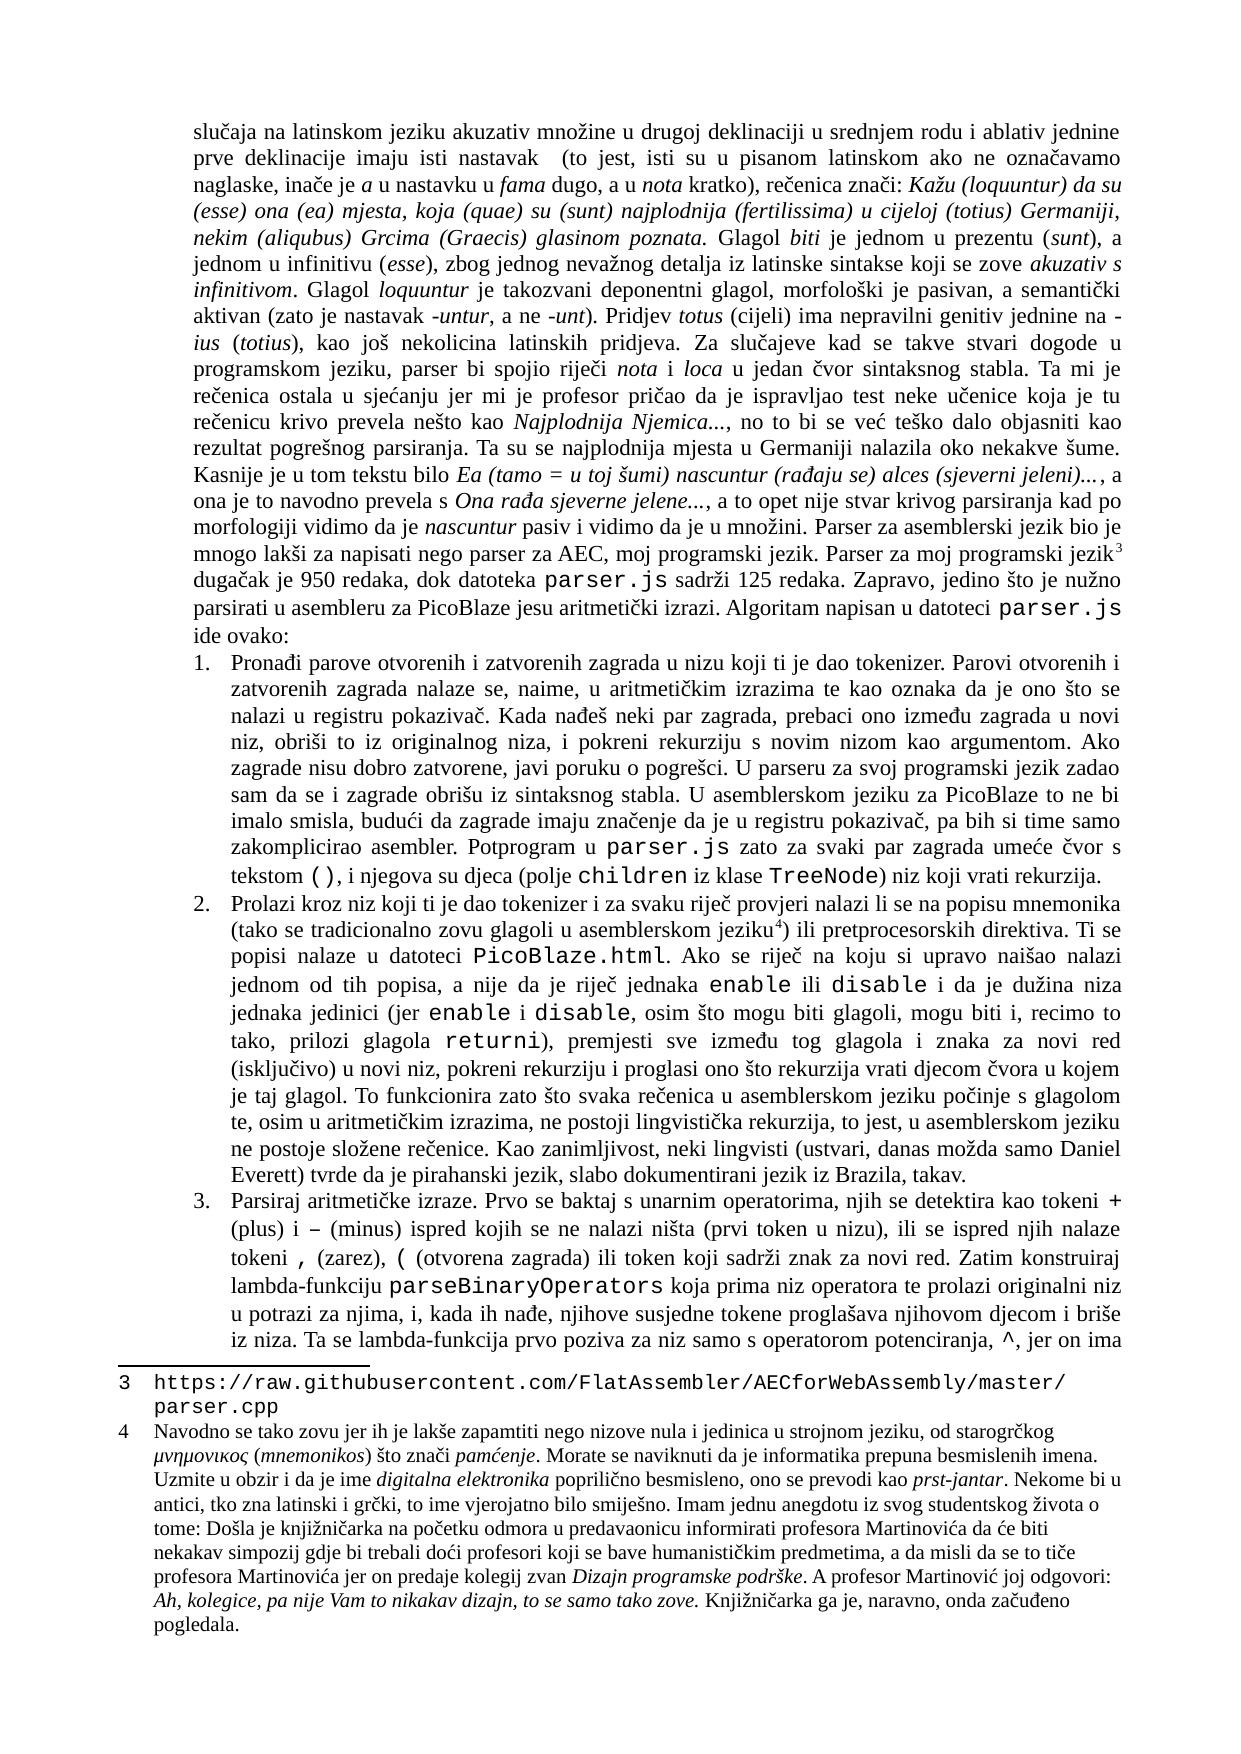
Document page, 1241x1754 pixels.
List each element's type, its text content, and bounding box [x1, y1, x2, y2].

list https://raw.githubusercontent.com/FlatAssembler/AECforWebAssembly/master/parser.cpp [118, 1372, 1122, 1419]
list Prolazi kroz niz koji ti je dao tokenizer i za svaku riječ provjeri nalazi li se na popisu mnemonika (tako se tradicionalno zovu glagoli u asemblerskom jeziku) ili pretprocesorskih direktiva. Ti se popisi nalaze u datoteci PicoBlaze.html. Ako se riječ na koju si upravo naišao nalazi jednom od tih popisa, a nije da je riječ jednaka enable ili disable i da je dužina niza jednaka jedinici (jer enable i disable, osim što mogu biti glagoli, mogu biti i, recimo to tako, prilozi glagola returni), premjesti sve između tog glagola i znaka za novi red (isključivo) u novi niz, pokreni rekurziju i proglasi ono što rekurzija vrati djecom čvora u kojem je taj glagol. To funkcionira zato što svaka rečenica u asemblerskom jeziku počinje s glagolom te, osim u aritmetičkim izrazima, ne postoji lingvistička rekurzija, to jest, u asemblerskom jeziku ne postoje složene rečenice. Kao zanimljivost, neki lingvisti (ustvari, danas možda samo Daniel Everett) tvrde da je pirahanski jezik, slabo dokumentirani jezik iz Brazila, takav. [193, 890, 1122, 1187]
list Parsiraj aritmetičke izraze. Prvo se baktaj s unarnim operatorima, njih se detektira kao tokeni + (plus) i – (minus) ispred kojih se ne nalazi ništa (prvi token u nizu), ili se ispred njih nalaze tokeni , (zarez), ( (otvorena zagrada) ili token koji sadrži znak za novi red. Zatim konstruiraj lambda-funkciju parseBinaryOperators koja prima niz operatora te prolazi originalni niz u potrazi za njima, i, kada ih nađe, njihove susjedne tokene proglašava njihovom djecom i briše iz niza. Ta se lambda-funkcija prvo poziva za niz samo s operatorom potenciranja, ^, jer on ima [193, 1187, 1122, 1355]
list slučaja na latinskom jeziku akuzativ množine u drugoj deklinaciji u srednjem rodu i ablativ jednine prve deklinacije imaju isti nastavak (to jest, isti su u pisanom latinskom ako ne označavamo naglaske, inače je a u nastavku u fama dugo, a u nota kratko), rečenica znači: Kažu (loquuntur) da su (esse) ona (ea) mjesta, koja (quae) su (sunt) najplodnija (fertilissima) u cijeloj (totius) Germaniji, nekim (aliqubus) Grcima (Graecis) glasinom poznata. Glagol biti je jednom u prezentu (sunt), a jednom u infinitivu (esse), zbog jednog nevažnog detalja iz latinske sintakse koji se zove akuzativ s infinitivom. Glagol loquuntur je takozvani deponentni glagol, morfološki je pasivan, a semantički aktivan (zato je nastavak -untur, a ne -unt). Pridjev totus (cijeli) ima nepravilni genitiv jednine na -ius (totius), kao još nekolicina latinskih pridjeva. Za slučajeve kad se takve stvari dogode u programskom jeziku, parser bi spojio riječi nota i loca u jedan čvor sintaksnog stabla. Ta mi je rečenica ostala u sjećanju jer mi je profesor pričao da je ispravljao test neke učenice koja je tu rečenicu krivo prevela nešto kao Najplodnija Njemica..., no to bi se već teško dalo objasniti kao rezultat pogrešnog parsiranja. Ta su se najplodnija mjesta u Germaniji nalazila oko nekakve šume. Kasnije je u tom tekstu bilo Ea (tamo = u toj šumi) nascuntur (rađaju se) alces (sjeverni jeleni)..., a ona je to navodno prevela s Ona rađa sjeverne jelene..., a to opet nije stvar krivog parsiranja kad po morfologiji vidimo da je nascuntur pasiv i vidimo da je u množini. Parser za asemblerski jezik bio je mnogo lakši za napisati nego parser za AEC, moj programski jezik. Parser za moj programski jezik dugačak je 950 redaka, dok datoteka parser.js sadrži 125 redaka. Zapravo, jedino što je nužno parsirati u asembleru za PicoBlaze jesu aritmetički izrazi. Algoritam napisan u datoteci parser.js ide ovako: [156, 118, 1122, 649]
list Navodno se tako zovu jer ih je lakše zapamtiti nego nizove nula i jedinica u strojnom jeziku, od starogrčkog μνημονικος (mnemonikos) što znači pamćenje. Morate se naviknuti da je informatika prepuna besmislenih imena. Uzmite u obzir i da je ime digitalna elektronika poprilično besmisleno, ono se prevodi kao prst-jantar. Nekome bi u antici, tko zna latinski i grčki, to ime vjerojatno bilo smiješno. Imam jednu anegdotu iz svog studentskog života o tome: Došla je knjižničarka na početku odmora u predavaonicu informirati profesora Martinovića da će biti nekakav simpozij gdje bi trebali doći profesori koji se bave humanističkim predmetima, a da misli da se to tiče profesora Martinovića jer on predaje kolegij zvan Dizajn programske podrške. A profesor Martinović joj odgovori: Ah, kolegice, pa nije Vam to nikakav dizajn, to se samo tako zove. Knjižničarka ga je, naravno, onda začuđeno pogledala. [118, 1419, 1122, 1636]
list Pronađi parove otvorenih i zatvorenih zagrada u nizu koji ti je dao tokenizer. Parovi otvorenih i zatvorenih zagrada nalaze se, naime, u aritmetičkim izrazima te kao oznaka da je ono što se nalazi u registru pokazivač. Kada nađeš neki par zagrada, prebaci ono između zagrada u novi niz, obriši to iz originalnog niza, i pokreni rekurziju s novim nizom kao argumentom. Ako zagrade nisu dobro zatvorene, javi poruku o pogrešci. U parseru za svoj programski jezik zadao sam da se i zagrade obrišu iz sintaksnog stabla. U asemblerskom jeziku za PicoBlaze to ne bi imalo smisla, budući da zagrade imaju značenje da je u registru pokazivač, pa bih si time samo zakomplicirao asembler. Potprogram u parser.js zato za svaki par zagrada umeće čvor s tekstom (), i njegova su djeca (polje children iz klase TreeNode) niz koji vrati rekurzija. [193, 649, 1122, 890]
